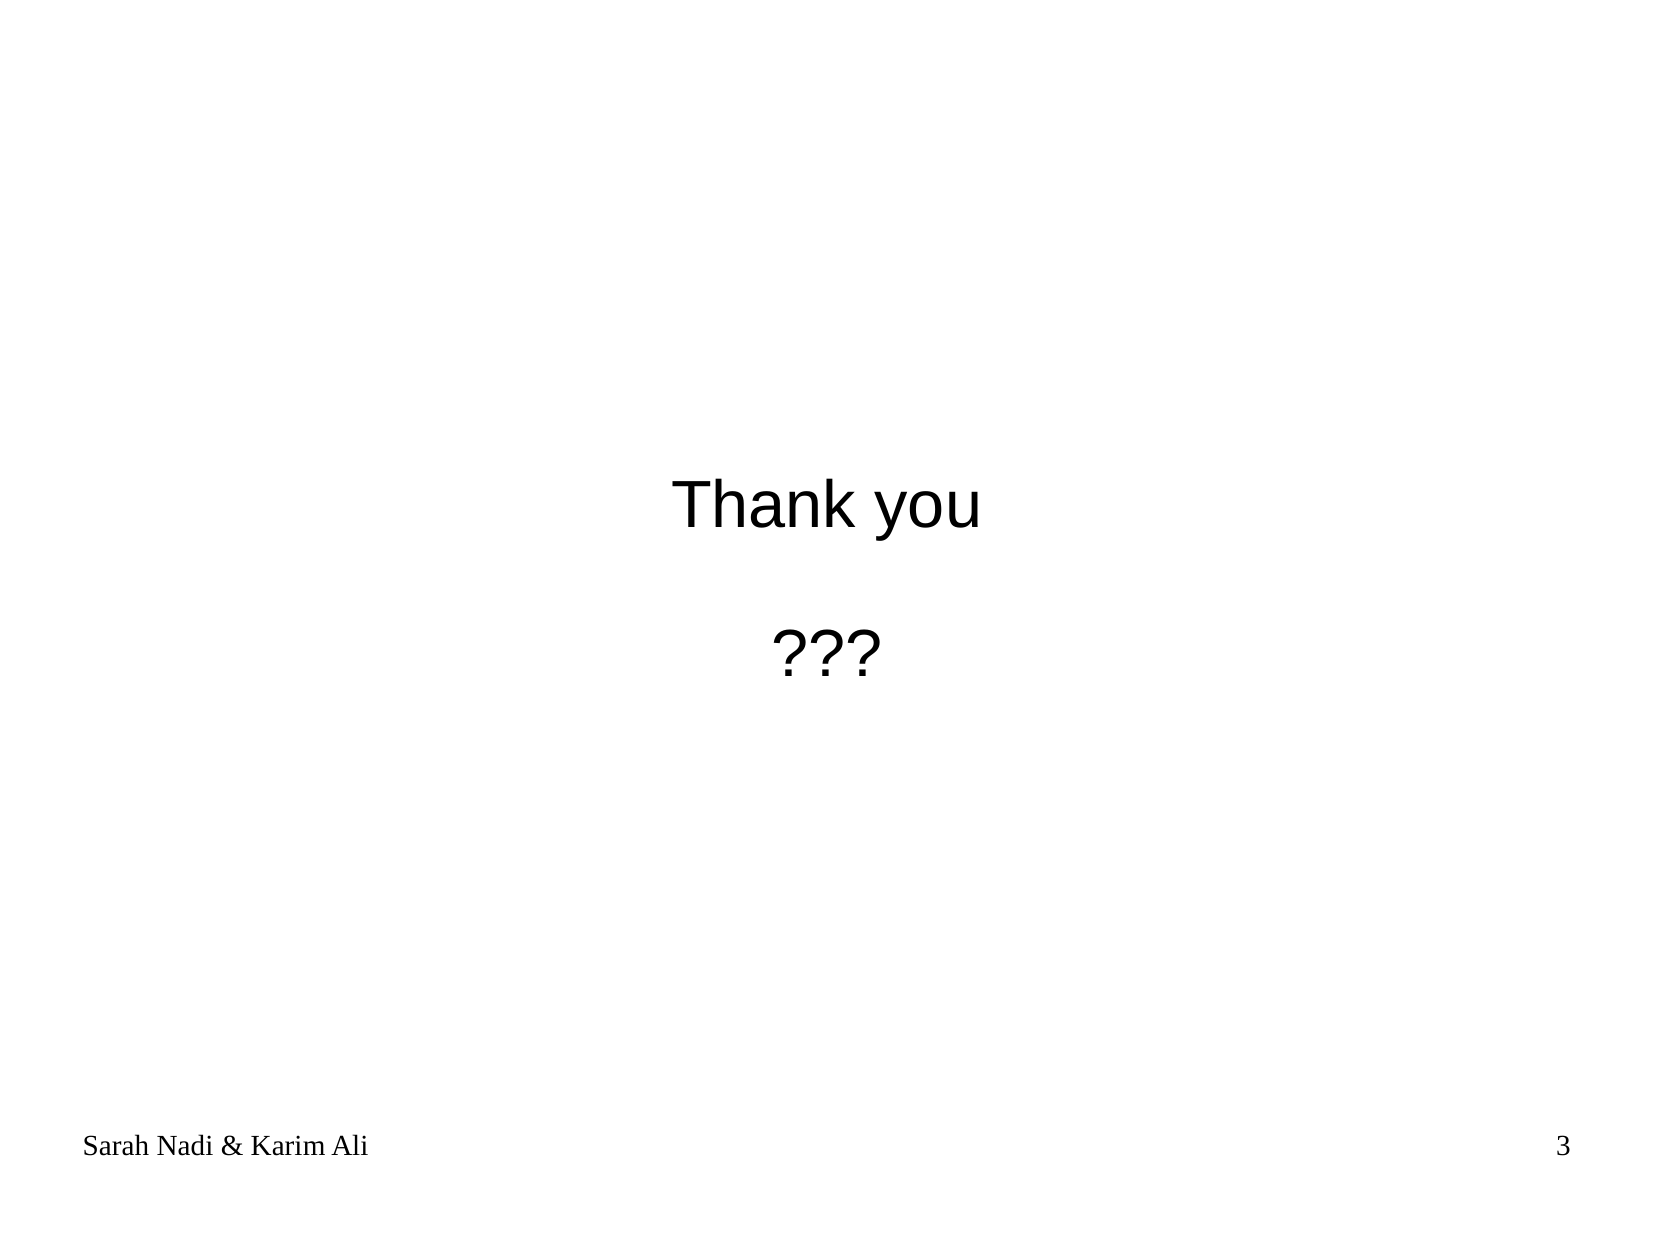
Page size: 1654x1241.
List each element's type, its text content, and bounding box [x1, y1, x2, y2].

subtitle Thank you ??? [82, 56, 1571, 1102]
